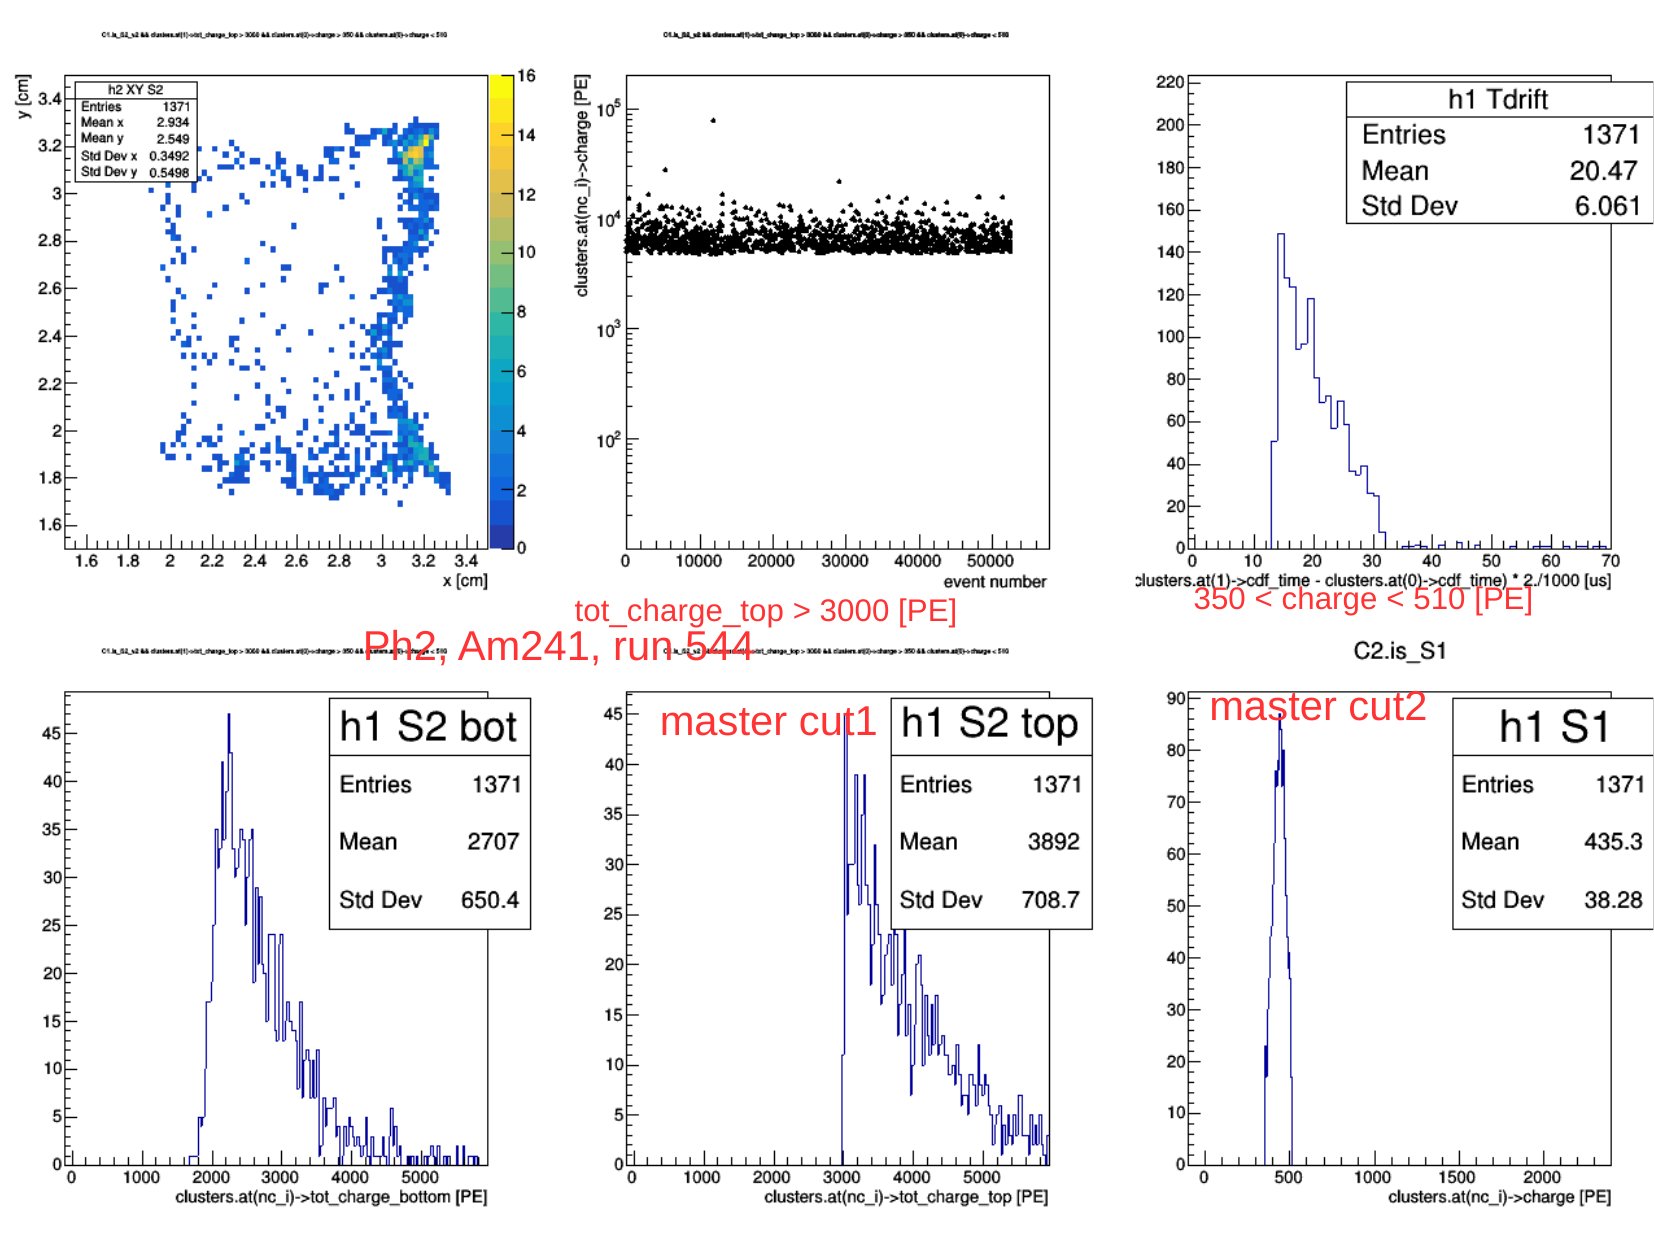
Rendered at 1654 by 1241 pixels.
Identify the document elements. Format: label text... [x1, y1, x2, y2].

text_box master cut2 [977, 708, 1654, 811]
text_box Ph2, Am241, run 544 [218, 615, 435, 751]
text_box master cut1 [428, 690, 1111, 826]
text_box tot_charge_top > 3000 [PE] [435, 585, 1098, 721]
picture [6, 14, 1654, 1213]
text_box 350 < charge < 510 [PE] [1032, 573, 1654, 709]
